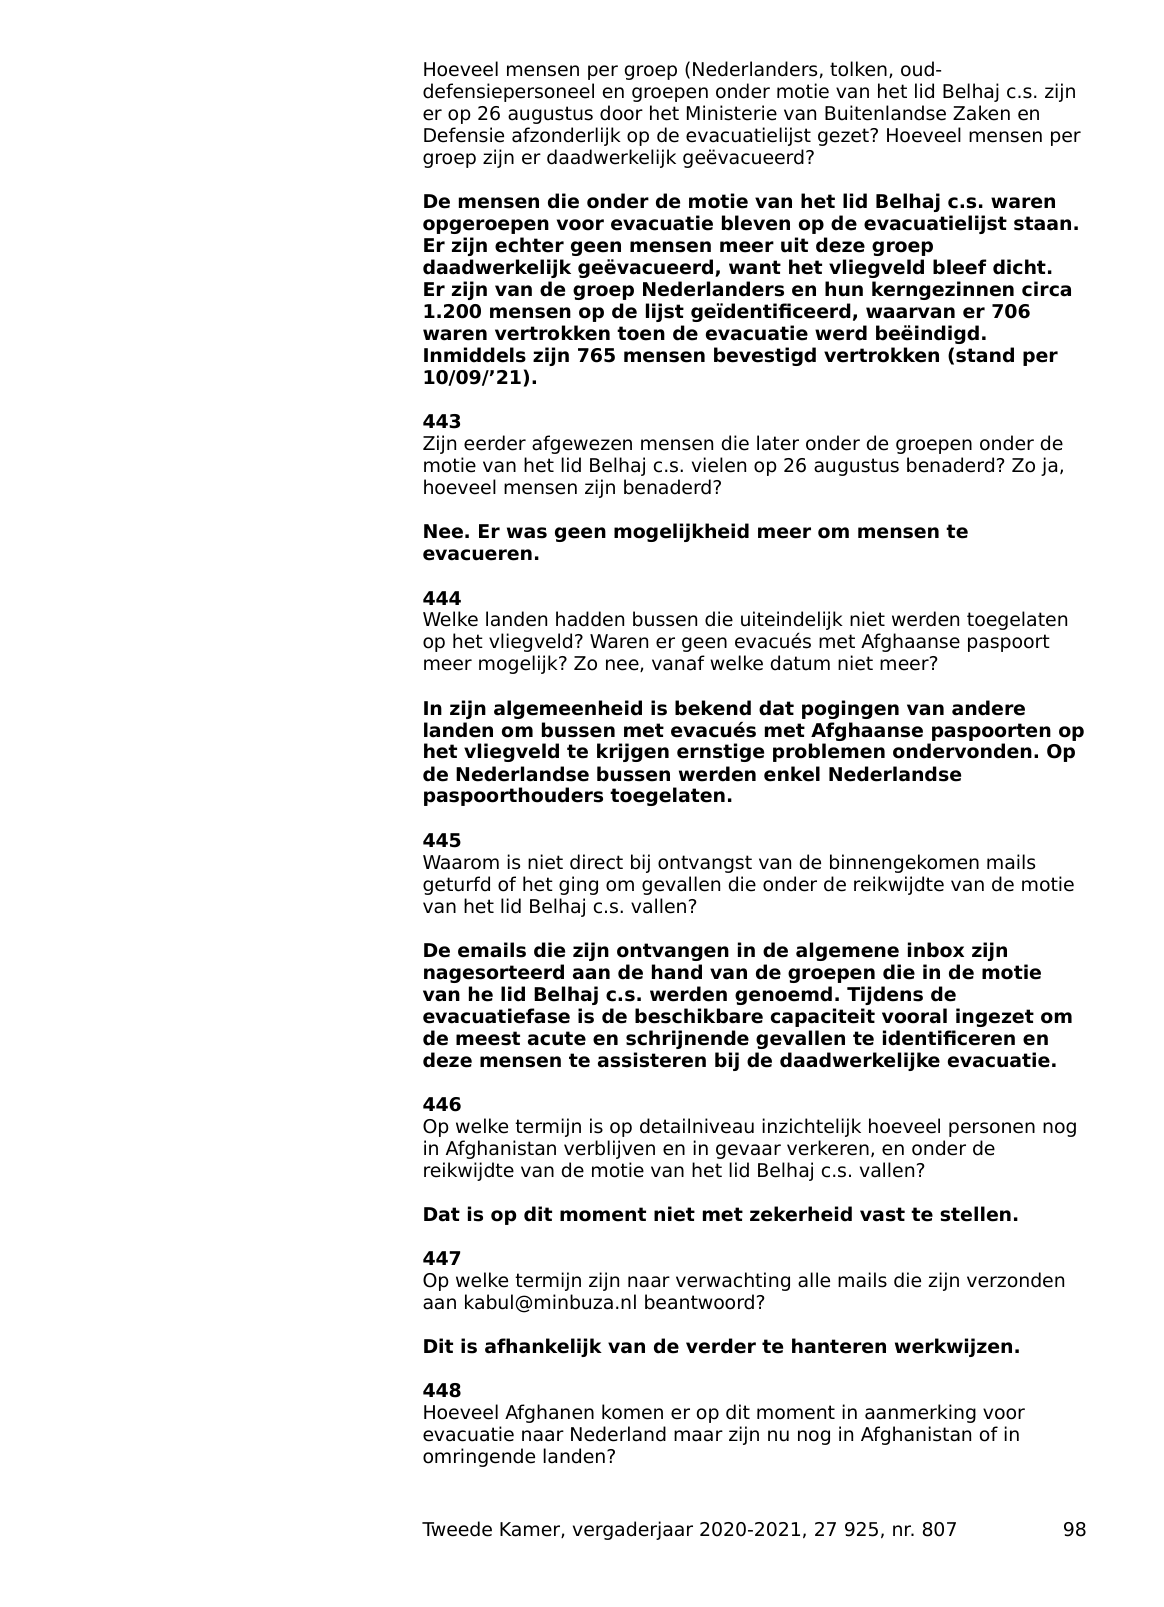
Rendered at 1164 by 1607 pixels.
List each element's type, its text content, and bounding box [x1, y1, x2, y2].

text Op welke termijn zijn naar verwachting alle mails die zijn verzonden aan kabul@minbuza.nl beantwoord? [422, 1270, 1087, 1314]
text Zijn eerder afgewezen mensen die later onder de groepen onder de motie van het lid Belhaj c.s. vielen op 26 augustus benaderd? Zo ja, hoeveel mensen zijn benaderd? [422, 433, 1087, 499]
text Waarom is niet direct bij ontvangst van de binnengekomen mails geturfd of het ging om gevallen die onder de reikwijdte van de motie van het lid Belhaj c.s. vallen? [422, 852, 1087, 917]
text 446 [422, 1094, 1087, 1116]
text Hoeveel mensen per groep (Nederlanders, tolken, oud-defensiepersoneel en groepen onder motie van het lid Belhaj c.s. zijn er op 26 augustus door het Ministerie van Buitenlandse Zaken en Defensie afzonderlijk op de evacuatielijst gezet? Hoeveel mensen per groep zijn er daadwerkelijk geëvacueerd? [422, 59, 1087, 169]
text Er zijn van de groep Nederlanders en hun kerngezinnen circa 1.200 mensen op de lijst geïdentificeerd, waarvan er 706 waren vertrokken toen de evacuatie werd beëindigd. Inmiddels zijn 765 mensen bevestigd vertrokken (stand per 10/09/’21). [422, 279, 1087, 389]
text 445 [422, 829, 1087, 852]
text Dit is afhankelijk van de verder te hanteren werkwijzen. [422, 1336, 1087, 1358]
text Hoeveel Afghanen komen er op dit moment in aanmerking voor evacuatie naar Nederland maar zijn nu nog in Afghanistan of in omringende landen? [422, 1402, 1087, 1468]
text Op welke termijn is op detailniveau inzichtelijk hoeveel personen nog in Afghanistan verblijven en in gevaar verkeren, en onder de reikwijdte van de motie van het lid Belhaj c.s. vallen? [422, 1116, 1087, 1182]
text De emails die zijn ontvangen in de algemene inbox zijn nagesorteerd aan de hand van de groepen die in de motie van he lid Belhaj c.s. werden genoemd. Tijdens de evacuatiefase is de beschikbare capaciteit vooral ingezet om de meest acute en schrijnende gevallen te identificeren en deze mensen te assisteren bij de daadwerkelijke evacuatie. [422, 940, 1087, 1072]
text Nee. Er was geen mogelijkheid meer om mensen te evacueren. [422, 521, 1087, 565]
text Welke landen hadden bussen die uiteindelijk niet werden toegelaten op het vliegveld? Waren er geen evacués met Afghaanse paspoort meer mogelijk? Zo nee, vanaf welke datum niet meer? [422, 609, 1087, 675]
text De mensen die onder de motie van het lid Belhaj c.s. waren opgeroepen voor evacuatie bleven op de evacuatielijst staan. Er zijn echter geen mensen meer uit deze groep daadwerkelijk geëvacueerd, want het vliegveld bleef dicht. [422, 191, 1087, 279]
text In zijn algemeenheid is bekend dat pogingen van andere landen om bussen met evacués met Afghaanse paspoorten op het vliegveld te krijgen ernstige problemen ondervonden. Op de Nederlandse bussen werden enkel Nederlandse paspoorthouders toegelaten. [422, 697, 1087, 807]
text 447 [422, 1248, 1087, 1270]
text 444 [422, 587, 1087, 609]
text 443 [422, 411, 1087, 433]
text Dat is op dit moment niet met zekerheid vast te stellen. [422, 1204, 1087, 1226]
text 448 [422, 1380, 1087, 1402]
